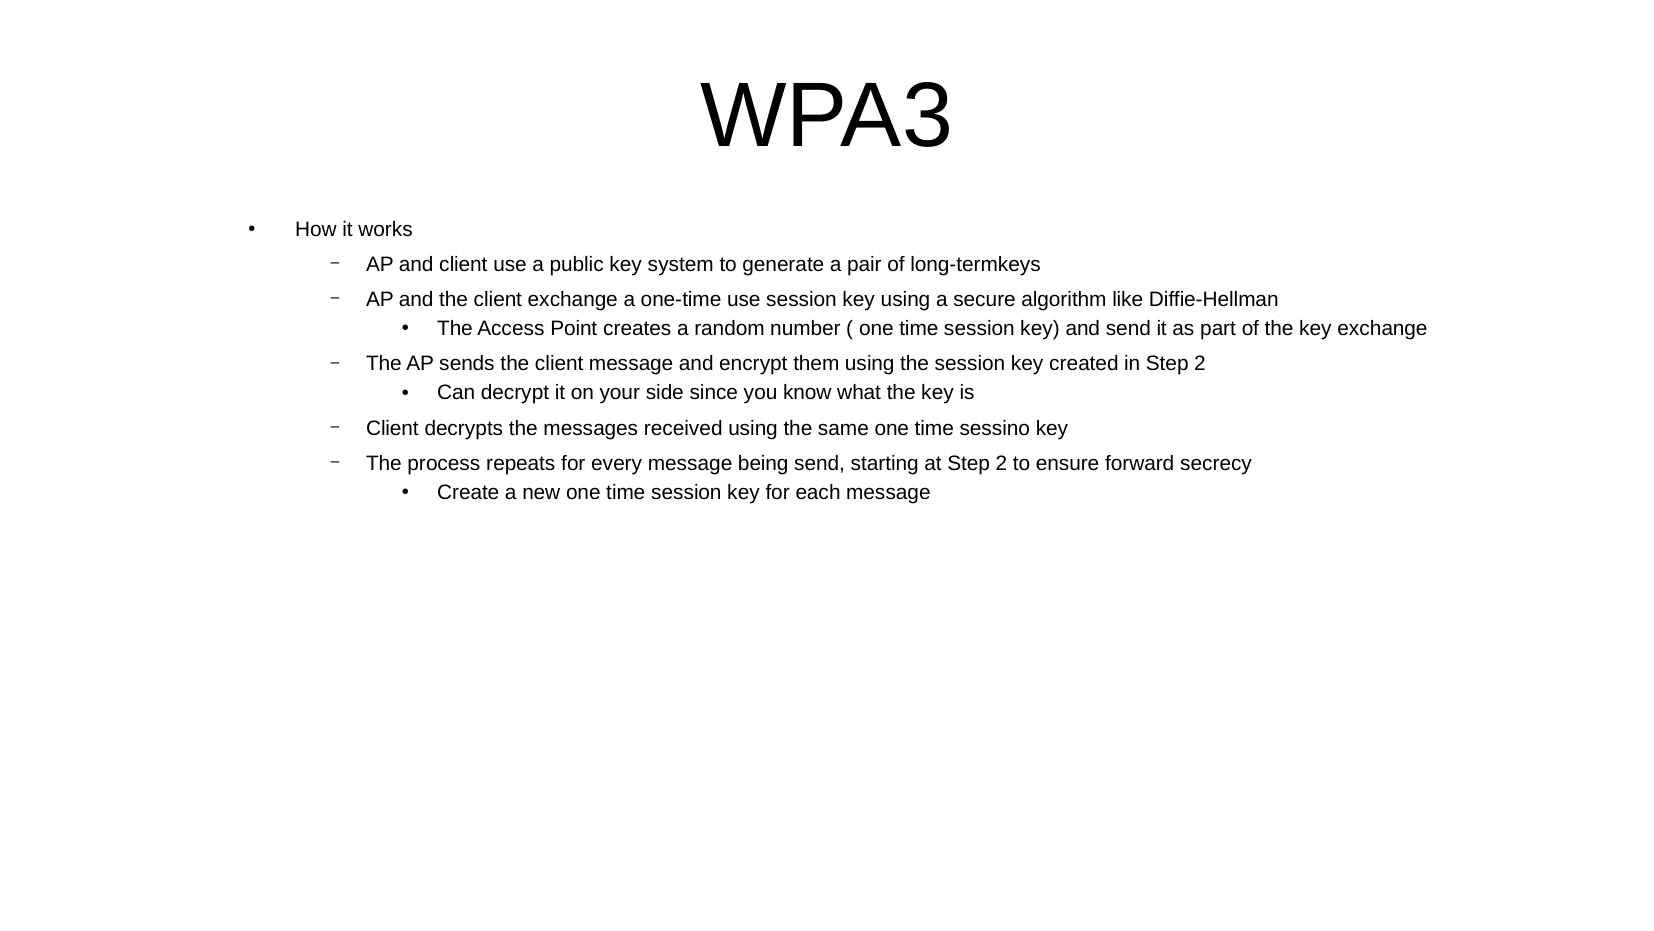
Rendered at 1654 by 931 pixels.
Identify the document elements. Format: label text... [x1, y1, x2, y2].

list How it works AP and client use a public key system to generate a pair of long-termkeys AP and the client exchange a one-time use session key using a secure algorithm like Diffie-Hellman The Access Point creates a random number ( one time session key) and send it as part of the key exchange The AP sends the client message and encrypt them using the session key created in Step 2 Can decrypt it on your side since you know what the key is Client decrypts the messages received using the same one time sessino key The process repeats for every message being send, starting at Step 2 to ensure forward secrecy Create a new one time session key for each message [82, 217, 1621, 916]
title WPA3 [82, 37, 1571, 193]
